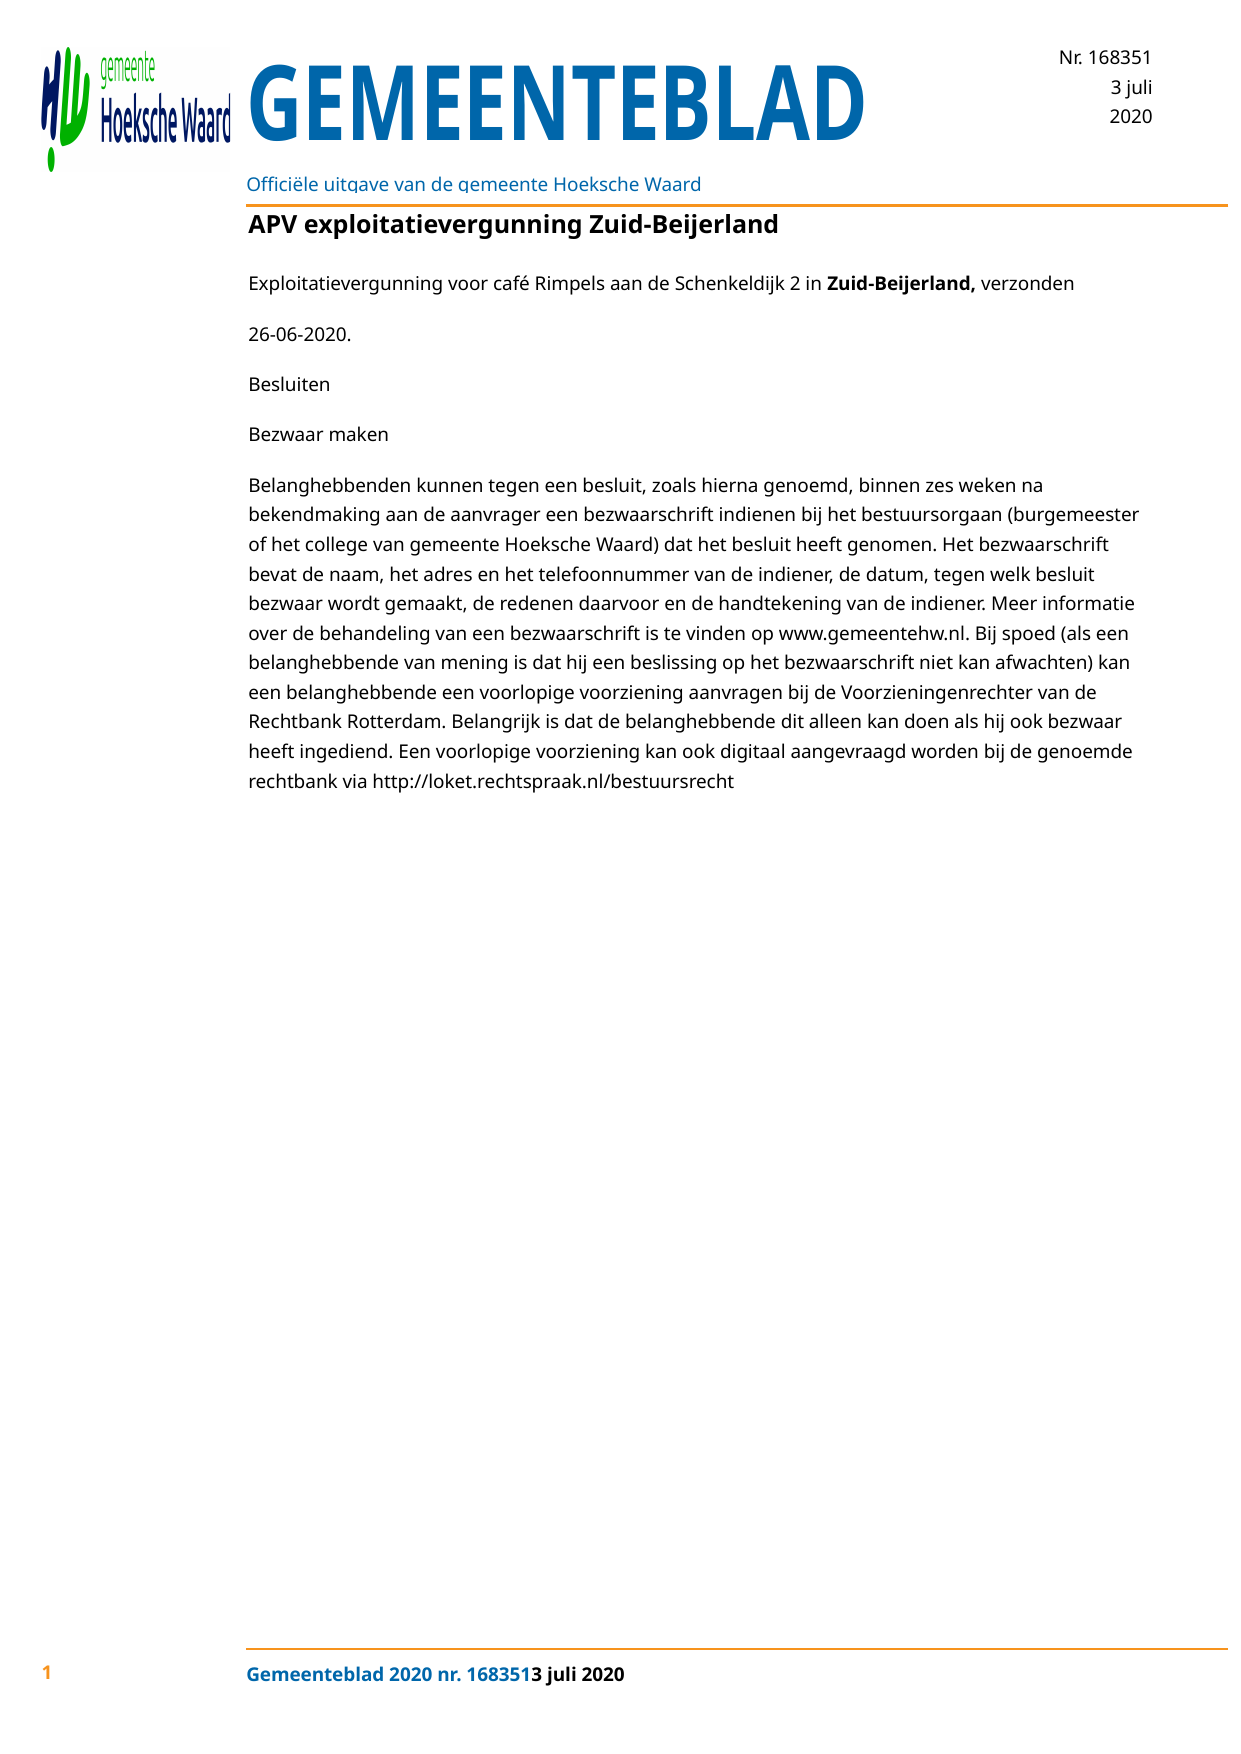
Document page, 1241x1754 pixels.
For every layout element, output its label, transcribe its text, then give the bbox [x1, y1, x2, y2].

text 26-06-2020. [248, 321, 1152, 346]
text Belanghebbenden kunnen tegen een besluit, zoals hierna genoemd, binnen zes weken na bekendmaking aan de aanvrager een bezwaarschrift indienen bij het bestuursorgaan (burgemeester of het college van gemeente Hoeksche Waard) dat het besluit heeft genomen. Het bezwaarschrift bevat de naam, het adres en het telefoonnummer van de indiener, de datum, tegen welk besluit bezwaar wordt gemaakt, de redenen daarvoor en de handtekening van de indiener. Meer informatie over de behandeling van een bezwaarschrift is te vinden op www.gemeentehw.nl. Bij spoed (als een belanghebbende van mening is dat hij een beslissing op het bezwaarschrift niet kan afwachten) kan een belanghebbende een voorlopige voorziening aanvragen bij de Voorzieningenrechter van de Rechtbank Rotterdam. Belangrijk is dat de belanghebbende dit alleen kan doen als hij ook bezwaar heeft ingediend. Een voorlopige voorziening kan ook digitaal aangevraagd worden bij de genoemde rechtbank via http://loket.rechtspraak.nl/bestuursrecht [248, 472, 1152, 793]
text APV exploitatievergunning Zuid-Beijerland [248, 207, 1152, 241]
picture [41, 47, 231, 172]
text Exploitatievergunning voor café Rimpels aan de Schenkeldijk 2 in Zuid-Beijerland, verzonden [248, 270, 1152, 296]
text Bezwaar maken [248, 422, 1152, 447]
text Besluiten [248, 371, 1152, 397]
